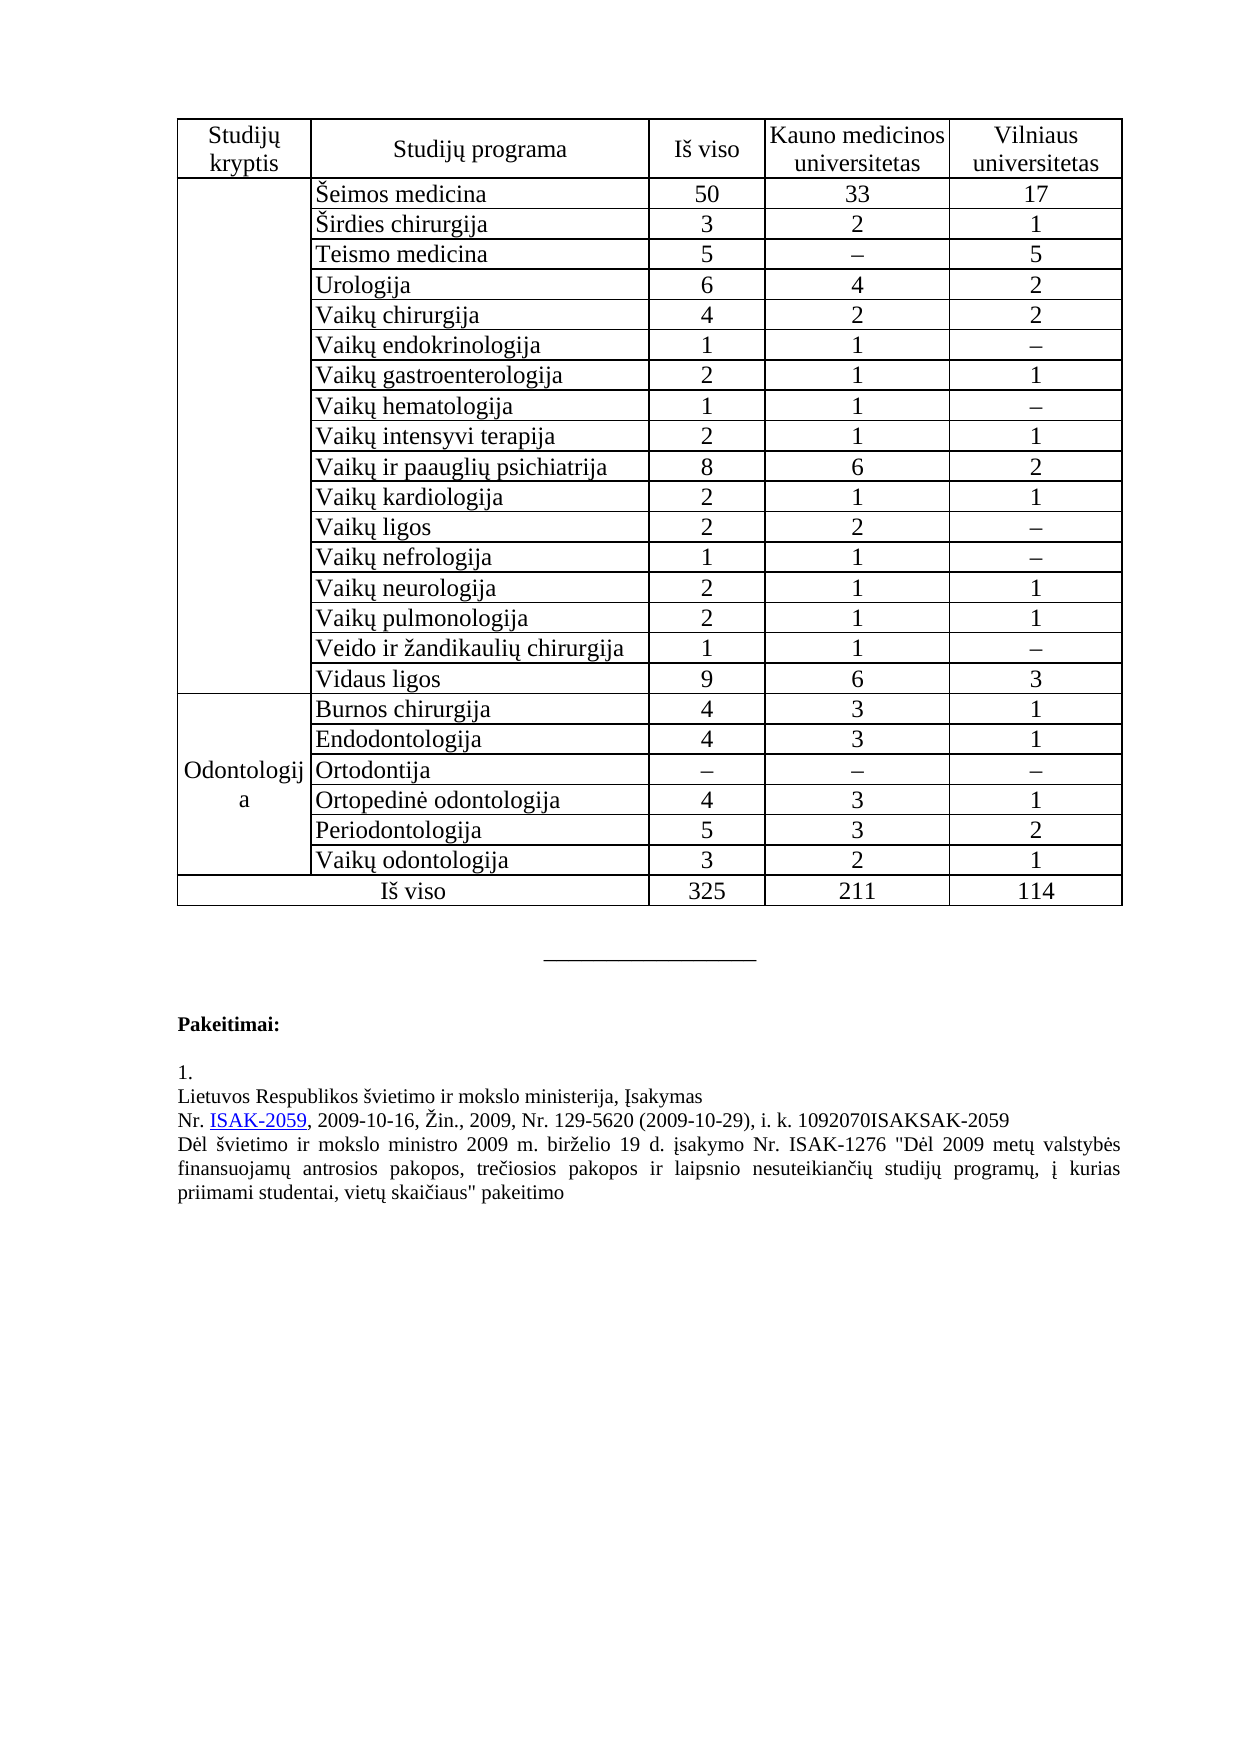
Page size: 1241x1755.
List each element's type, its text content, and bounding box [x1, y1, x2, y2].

table_cell Šeimos medicina [312, 179, 648, 207]
table_cell 5 [650, 815, 764, 844]
table_cell 3 [766, 725, 949, 753]
table_cell 1 [950, 846, 1121, 874]
table_cell 1 [766, 543, 949, 571]
table_cell 2 [650, 482, 764, 511]
table_cell Vaikų odontologija [312, 846, 648, 874]
table_cell 1 [950, 785, 1121, 814]
table_cell 2 [650, 512, 764, 541]
table_cell 4 [650, 725, 764, 753]
table_cell [178, 179, 310, 692]
table_cell 4 [650, 300, 764, 329]
table_cell Širdies chirurgija [312, 209, 648, 238]
text Pakeitimai: [177, 1012, 1122, 1036]
table_cell Vaikų ligos [312, 512, 648, 541]
table_cell 3 [650, 846, 764, 874]
text Nr. ISAK-2059, 2009-10-16, Žin., 2009, Nr. 129-5620 (2009-10-29), i. k. 1092070ISAKSAK-2059 [177, 1108, 1122, 1132]
table_cell 1 [650, 330, 764, 359]
table_cell – [950, 755, 1121, 783]
table_cell Vaikų intensyvi terapija [312, 421, 648, 450]
table_cell 9 [650, 664, 764, 692]
table_cell Teismo medicina [312, 240, 648, 268]
table_cell 1 [650, 543, 764, 571]
table_cell 1 [766, 361, 949, 389]
table_cell 1 [766, 573, 949, 602]
table_cell 3 [766, 694, 949, 723]
table_cell 1 [766, 482, 949, 511]
table_cell 2 [950, 452, 1121, 480]
table_cell – [650, 755, 764, 783]
table_cell 3 [950, 664, 1121, 692]
table_cell – [950, 330, 1121, 359]
table_cell Vaikų pulmonologija [312, 603, 648, 632]
table_cell Vaikų chirurgija [312, 300, 648, 329]
table_header Studijų programa [312, 120, 648, 177]
table_cell Vaikų nefrologija [312, 543, 648, 571]
table_cell 4 [650, 785, 764, 814]
table_cell Endodontologija [312, 725, 648, 753]
table_cell 2 [650, 421, 764, 450]
table_cell Burnos chirurgija [312, 694, 648, 723]
table_cell Vidaus ligos [312, 664, 648, 692]
table_cell 1 [650, 391, 764, 420]
table_cell 114 [950, 876, 1121, 905]
text _________________ [177, 935, 1122, 964]
table_cell 5 [950, 240, 1121, 268]
table_cell 3 [650, 209, 764, 238]
text Lietuvos Respublikos švietimo ir mokslo ministerija, Įsakymas [177, 1084, 1122, 1108]
table_cell 6 [766, 452, 949, 480]
table_cell 2 [766, 512, 949, 541]
table_cell 1 [950, 361, 1121, 389]
text 1. [177, 1060, 1122, 1084]
table_cell 1 [766, 633, 949, 662]
table_cell 1 [766, 391, 949, 420]
table_cell 2 [950, 300, 1121, 329]
table_cell 1 [950, 694, 1121, 723]
table_cell 1 [950, 603, 1121, 632]
table_cell 2 [650, 573, 764, 602]
table_cell 4 [766, 270, 949, 298]
table_cell 1 [766, 421, 949, 450]
table_cell 3 [766, 815, 949, 844]
table_cell Periodontologija [312, 815, 648, 844]
table_header Kauno medicinos universitetas [766, 120, 949, 177]
table_cell 1 [950, 573, 1121, 602]
table_cell 1 [766, 330, 949, 359]
table_cell 2 [766, 300, 949, 329]
table_cell Ortopedinė odontologija [312, 785, 648, 814]
table_cell 2 [950, 815, 1121, 844]
table_cell – [766, 755, 949, 783]
table_cell 1 [766, 603, 949, 632]
table_header Iš viso [650, 120, 764, 177]
table_cell 2 [650, 361, 764, 389]
table_cell 8 [650, 452, 764, 480]
text Dėl švietimo ir mokslo ministro 2009 m. birželio 19 d. įsakymo Nr. ISAK-1276 "Dėl 2009 metų valstybės finansuojamų antrosios pakopos, trečiosios pakopos ir laipsnio nesuteikiančių studijų programų, į kurias priimami studentai, vietų skaičiaus" pakeitimo [177, 1132, 1122, 1204]
table_cell Iš viso [178, 876, 648, 905]
table_header Studijų kryptis [178, 120, 310, 177]
table_cell – [950, 543, 1121, 571]
table_cell Urologija [312, 270, 648, 298]
table_cell 5 [650, 240, 764, 268]
table_cell 1 [650, 633, 764, 662]
table_cell 1 [950, 482, 1121, 511]
table_cell Vaikų kardiologija [312, 482, 648, 511]
table_cell Vaikų endokrinologija [312, 330, 648, 359]
table_cell Veido ir žandikaulių chirurgija [312, 633, 648, 662]
table_cell 2 [766, 209, 949, 238]
table_cell – [766, 240, 949, 268]
table_header Vilniaus universitetas [950, 120, 1121, 177]
table_cell Vaikų neurologija [312, 573, 648, 602]
table_cell 50 [650, 179, 764, 207]
table_cell 3 [766, 785, 949, 814]
table_cell Vaikų gastroenterologija [312, 361, 648, 389]
table_cell 17 [950, 179, 1121, 207]
table_cell – [950, 633, 1121, 662]
table_cell 6 [766, 664, 949, 692]
table_cell – [950, 391, 1121, 420]
table_cell Ortodontija [312, 755, 648, 783]
table_cell Vaikų ir paauglių psichiatrija [312, 452, 648, 480]
table_cell 1 [950, 725, 1121, 753]
table_cell 1 [950, 209, 1121, 238]
table_cell – [950, 512, 1121, 541]
table_cell 4 [650, 694, 764, 723]
table_cell 211 [766, 876, 949, 905]
table_cell 6 [650, 270, 764, 298]
table_cell 2 [650, 603, 764, 632]
table_cell 33 [766, 179, 949, 207]
table_cell 2 [950, 270, 1121, 298]
table_cell 2 [766, 846, 949, 874]
table_cell Odontologija [178, 694, 310, 874]
table_cell Vaikų hematologija [312, 391, 648, 420]
table_cell 1 [950, 421, 1121, 450]
table_cell 325 [650, 876, 764, 905]
